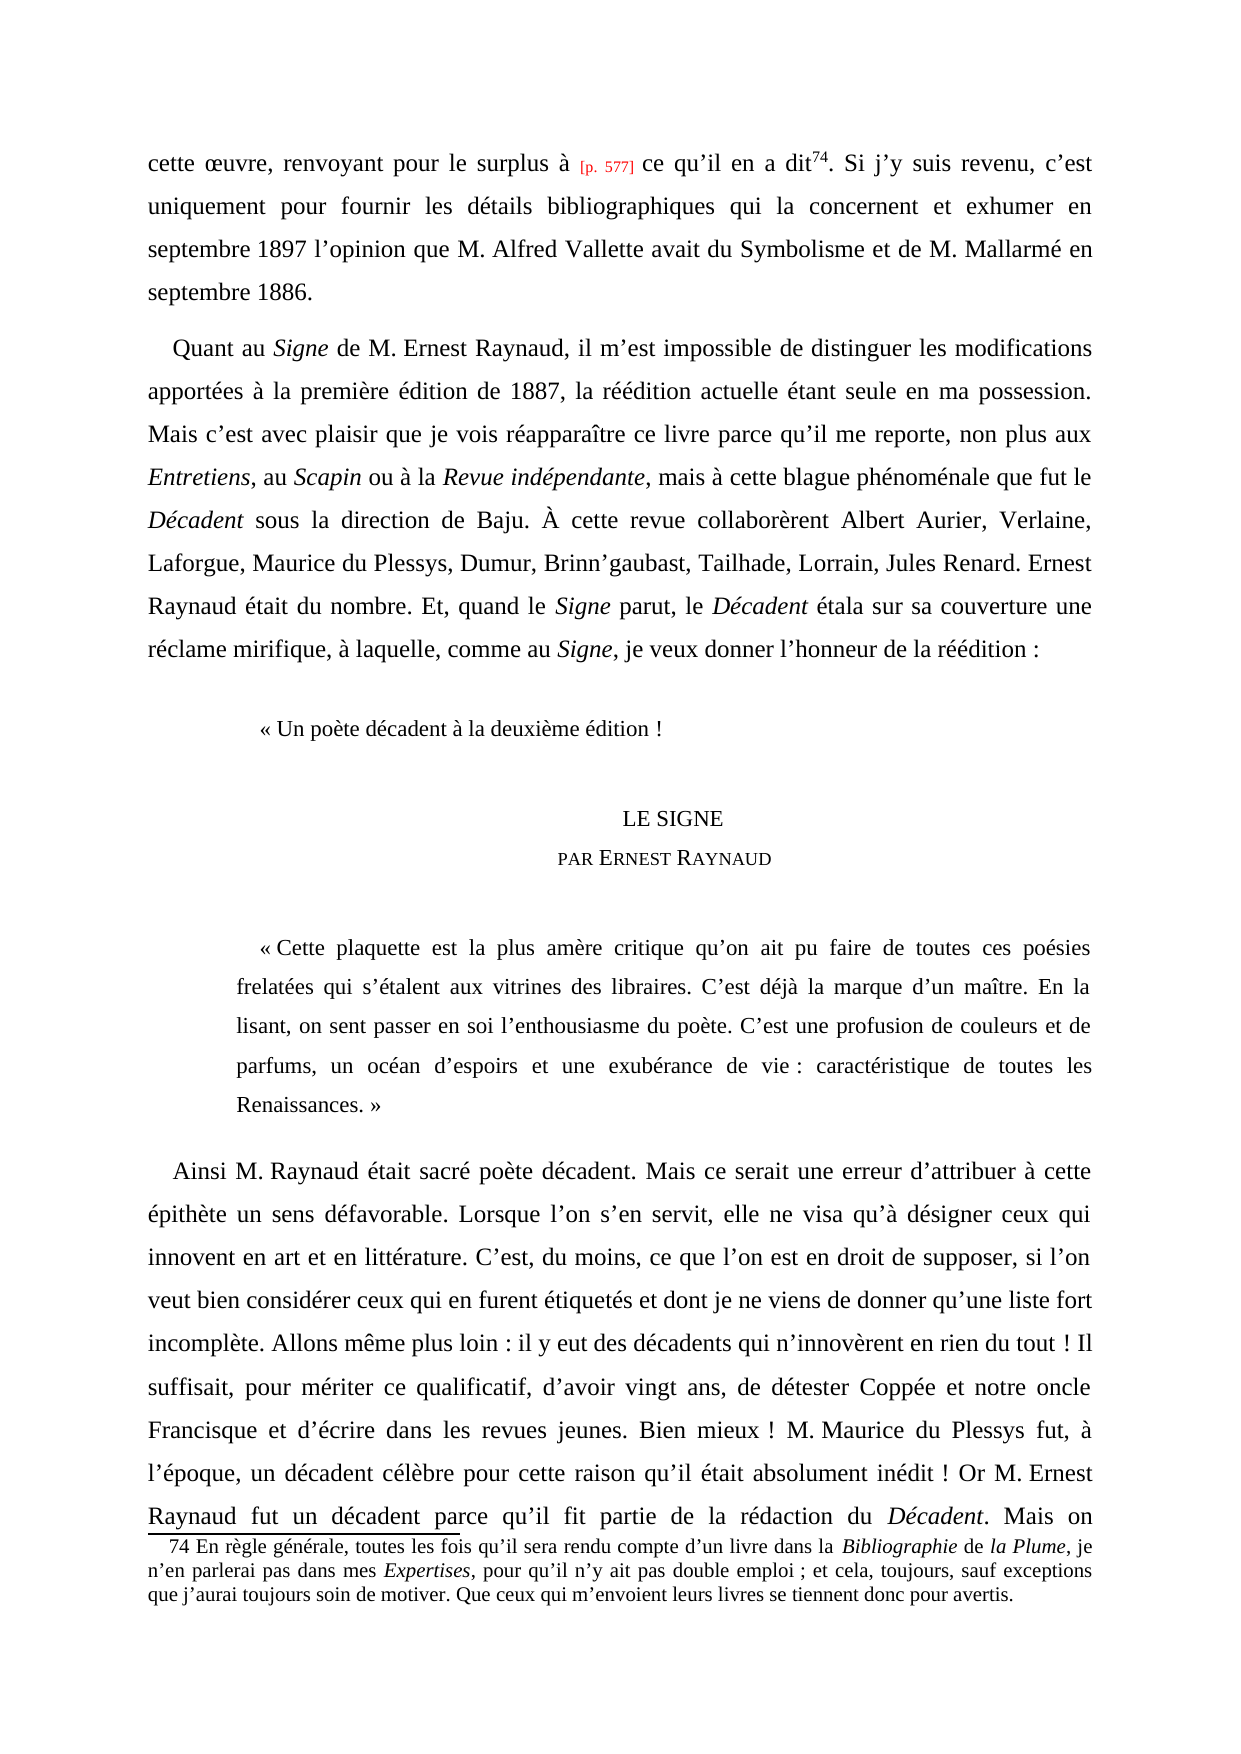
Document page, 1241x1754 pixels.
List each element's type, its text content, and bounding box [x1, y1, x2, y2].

text cette œuvre, renvoyant pour le surplus à [p. 577] ce qu’il en a dit. Si j’y suis revenu, c’est uniquement pour fournir les détails bibliographiques qui la concernent et exhumer en septembre 1897 l’opinion que M. Alfred Vallette avait du Symbolisme et de M. Mallarmé en septembre 1886. [148, 148, 1093, 306]
text Ainsi M. Raynaud était sacré poète décadent. Mais ce serait une erreur d’attribuer à cette épithète un sens défavorable. Lorsque l’on s’en servit, elle ne visa qu’à désigner ceux qui innovent en art et en littérature. C’est, du moins, ce que l’on est en droit de supposer, si l’on veut bien considérer ceux qui en furent étiquetés et dont je ne viens de donner qu’une liste fort incomplète. Allons même plus loin : il y eut des décadents qui n’innovèrent en rien du tout ! Il suffisait, pour mériter ce qualificatif, d’avoir vingt ans, de détester Coppée et notre oncle Francisque et d’écrire dans les revues jeunes. Bien mieux ! M. Maurice du Plessys fut, à l’époque, un décadent célèbre pour cette raison qu’il était absolument inédit ! Or M. Ernest Raynaud fut un décadent parce qu’il fit partie de la rédaction du Décadent. Mais on [148, 1156, 1093, 1530]
text « Cette plaquette est la plus amère critique qu’on ait pu faire de toutes ces poésies frelatées qui s’étalent aux vitrines des libraires. C’est déjà la marque d’un maître. En la lisant, on sent passer en soi l’enthousiasme du poète. C’est une profusion de couleurs et de parfums, un océan d’espoirs et une exubérance de vie : caractéristique de toutes les Renaissances. » [236, 933, 1093, 1118]
text En règle générale, toutes les fois qu’il sera rendu compte d’un livre dans la Bibliographie de la Plume, je n’en parlerai pas dans mes Expertises, pour qu’il n’y ait pas double emploi ; et cela, toujours, sauf exceptions que j’aurai toujours soin de motiver. Que ceux qui m’envoient leurs livres se tiennent donc pour avertis. [148, 1534, 1093, 1606]
text « Un poète décadent à la deuxième édition ! [236, 715, 1093, 741]
text Quant au Signe de M. Ernest Raynaud, il m’est impossible de distinguer les modifications apportées à la première édition de 1887, la réédition actuelle étant seule en ma possession. Mais c’est avec plaisir que je vois réapparaître ce livre parce qu’il me reporte, non plus aux Entretiens, au Scapin ou à la Revue indépendante, mais à cette blague phénoménale que fut le Décadent sous la direction de Baju. À cette revue collaborèrent Albert Aurier, Verlaine, Laforgue, Maurice du Plessys, Dumur, Brinn’gaubast, Tailhade, Lorrain, Jules Renard. Ernest Raynaud était du nombre. Et, quand le Signe parut, le Décadent étala sur sa couverture une réclame mirifique, à laquelle, comme au Signe, je veux donner l’honneur de la réédition : [148, 333, 1093, 663]
text LE SIGNE par Ernest Raynaud [236, 804, 1093, 870]
